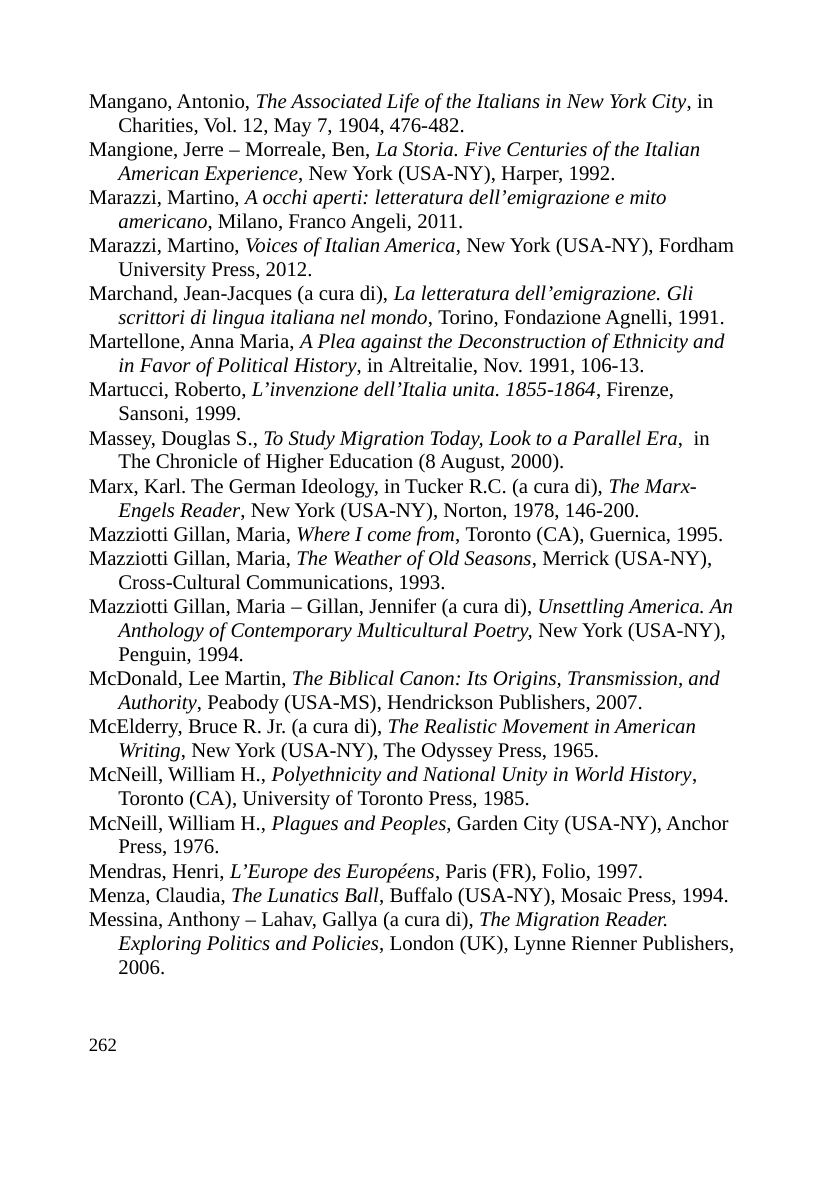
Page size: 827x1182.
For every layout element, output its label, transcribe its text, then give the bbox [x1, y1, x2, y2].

text Massey, Douglas S., To Study Migration Today, Look to a Parallel Era, in The Chronicle of Higher Education (8 August, 2000). [88, 425, 738, 473]
text Messina, Anthony – Lahav, Gallya (a cura di), The Migration Reader. Exploring Politics and Policies, London (UK), Lynne Rienner Publishers, 2006. [88, 907, 738, 979]
text Menza, Claudia, The Lunatics Ball, Buffalo (USA-NY), Mosaic Press, 1994. [88, 883, 738, 907]
text Mazziotti Gillan, Maria – Gillan, Jennifer (a cura di), Unsettling America. An Anthology of Contemporary Multicultural Poetry, New York (USA-NY), Penguin, 1994. [88, 594, 738, 666]
text Martellone, Anna Maria, A Plea against the Deconstruction of Ethnicity and in Favor of Political History, in Altreitalie, Nov. 1991, 106-13. [88, 329, 738, 377]
text Mendras, Henri, L’Europe des Européens, Paris (FR), Folio, 1997. [88, 858, 738, 883]
text Martucci, Roberto, L’invenzione dell’Italia unita. 1855-1864, Firenze, Sansoni, 1999. [88, 377, 738, 425]
text McNeill, William H., Plagues and Peoples, Garden City (USA-NY), Anchor Press, 1976. [88, 810, 738, 858]
text Mangano, Antonio, The Associated Life of the Italians in New York City, in Charities, Vol. 12, May 7, 1904, 476-482. [88, 88, 738, 137]
text Marazzi, Martino, A occhi aperti: letteratura dell’emigrazione e mito americano, Milano, Franco Angeli, 2011. [88, 185, 738, 233]
text Marx, Karl. The German Ideology, in Tucker R.C. (a cura di), The Marx-Engels Reader, New York (USA-NY), Norton, 1978, 146-200. [88, 473, 738, 522]
text Marchand, Jean-Jacques (a cura di), La letteratura dell’emigrazione. Gli scrittori di lingua italiana nel mondo, Torino, Fondazione Agnelli, 1991. [88, 281, 738, 329]
text Mazziotti Gillan, Maria, The Weather of Old Seasons, Merrick (USA-NY), Cross-Cultural Communications, 1993. [88, 546, 738, 594]
text Mangione, Jerre – Morreale, Ben, La Storia. Five Centuries of the Italian American Experience, New York (USA-NY), Harper, 1992. [88, 137, 738, 185]
text Mazziotti Gillan, Maria, Where I come from, Toronto (CA), Guernica, 1995. [88, 522, 738, 546]
text McNeill, William H., Polyethnicity and National Unity in World History, Toronto (CA), University of Toronto Press, 1985. [88, 762, 738, 810]
text McDonald, Lee Martin, The Biblical Canon: Its Origins, Transmission, and Authority, Peabody (USA-MS), Hendrickson Publishers, 2007. [88, 666, 738, 714]
text Marazzi, Martino, Voices of Italian America, New York (USA-NY), Fordham University Press, 2012. [88, 233, 738, 281]
text McElderry, Bruce R. Jr. (a cura di), The Realistic Movement in American Writing, New York (USA-NY), The Odyssey Press, 1965. [88, 714, 738, 762]
